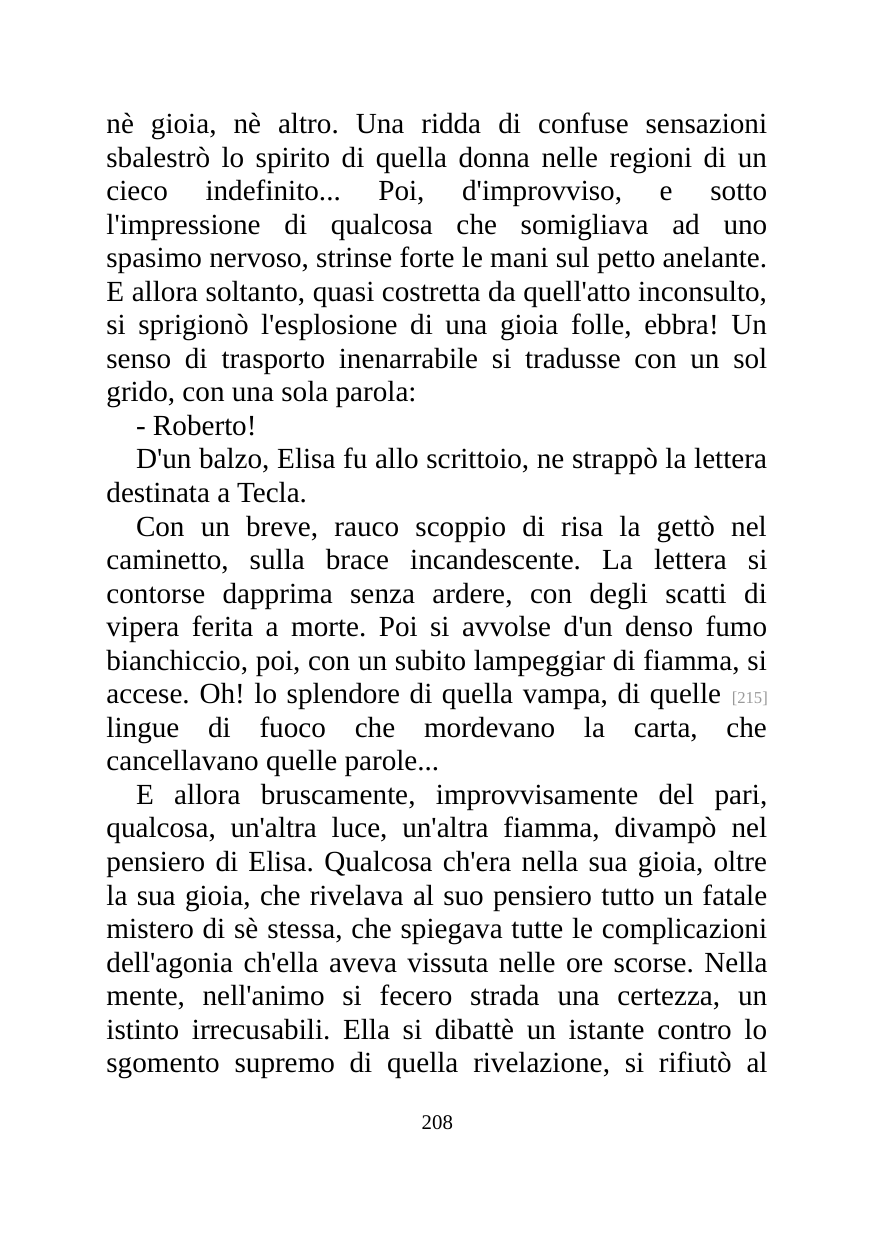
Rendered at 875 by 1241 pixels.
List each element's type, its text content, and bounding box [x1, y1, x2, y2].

text D'un balzo, Elisa fu allo scrittoio, ne strappò la lettera destinata a Tecla. [106, 442, 768, 509]
text E allora bruscamente, improvvisamente del pari, qualcosa, un'altra luce, un'altra fiamma, divampò nel pensiero di Elisa. Qualcosa ch'era nella sua gioia, oltre la sua gioia, che rivelava al suo pensiero tutto un fatale mistero di sè stessa, che spiegava tutte le complicazioni dell'agonia ch'ella aveva vissuta nelle ore scorse. Nella mente, nell'animo si fecero strada una certezza, un istinto irrecusabili. Ella si dibattè un istante contro lo sgomento supremo di quella rivelazione, si rifiutò al [106, 777, 768, 1079]
text - Roberto! [106, 408, 768, 442]
text Con un breve, rauco scoppio di risa la gettò nel caminetto, sulla brace incandescente. La lettera si contorse dapprima senza ardere, con degli scatti di vipera ferita a morte. Poi si avvolse d'un denso fumo bianchiccio, poi, con un subito lampeggiar di fiamma, si accese. Oh! lo splendore di quella vampa, di quelle [215] lingue di fuoco che mordevano la carta, che cancellavano quelle parole... [106, 509, 768, 777]
text nè gioia, nè altro. Una ridda di confuse sensazioni sbalestrò lo spirito di quella donna nelle regioni di un cieco indefinito... Poi, d'improvviso, e sotto l'impressione di qualcosa che somigliava ad uno spasimo nervoso, strinse forte le mani sul petto anelante. E allora soltanto, quasi costretta da quell'atto inconsulto, si sprigionò l'esplosione di una gioia folle, ebbra! Un senso di trasporto inenarrabile si tradusse con un sol grido, con una sola parola: [106, 106, 768, 408]
